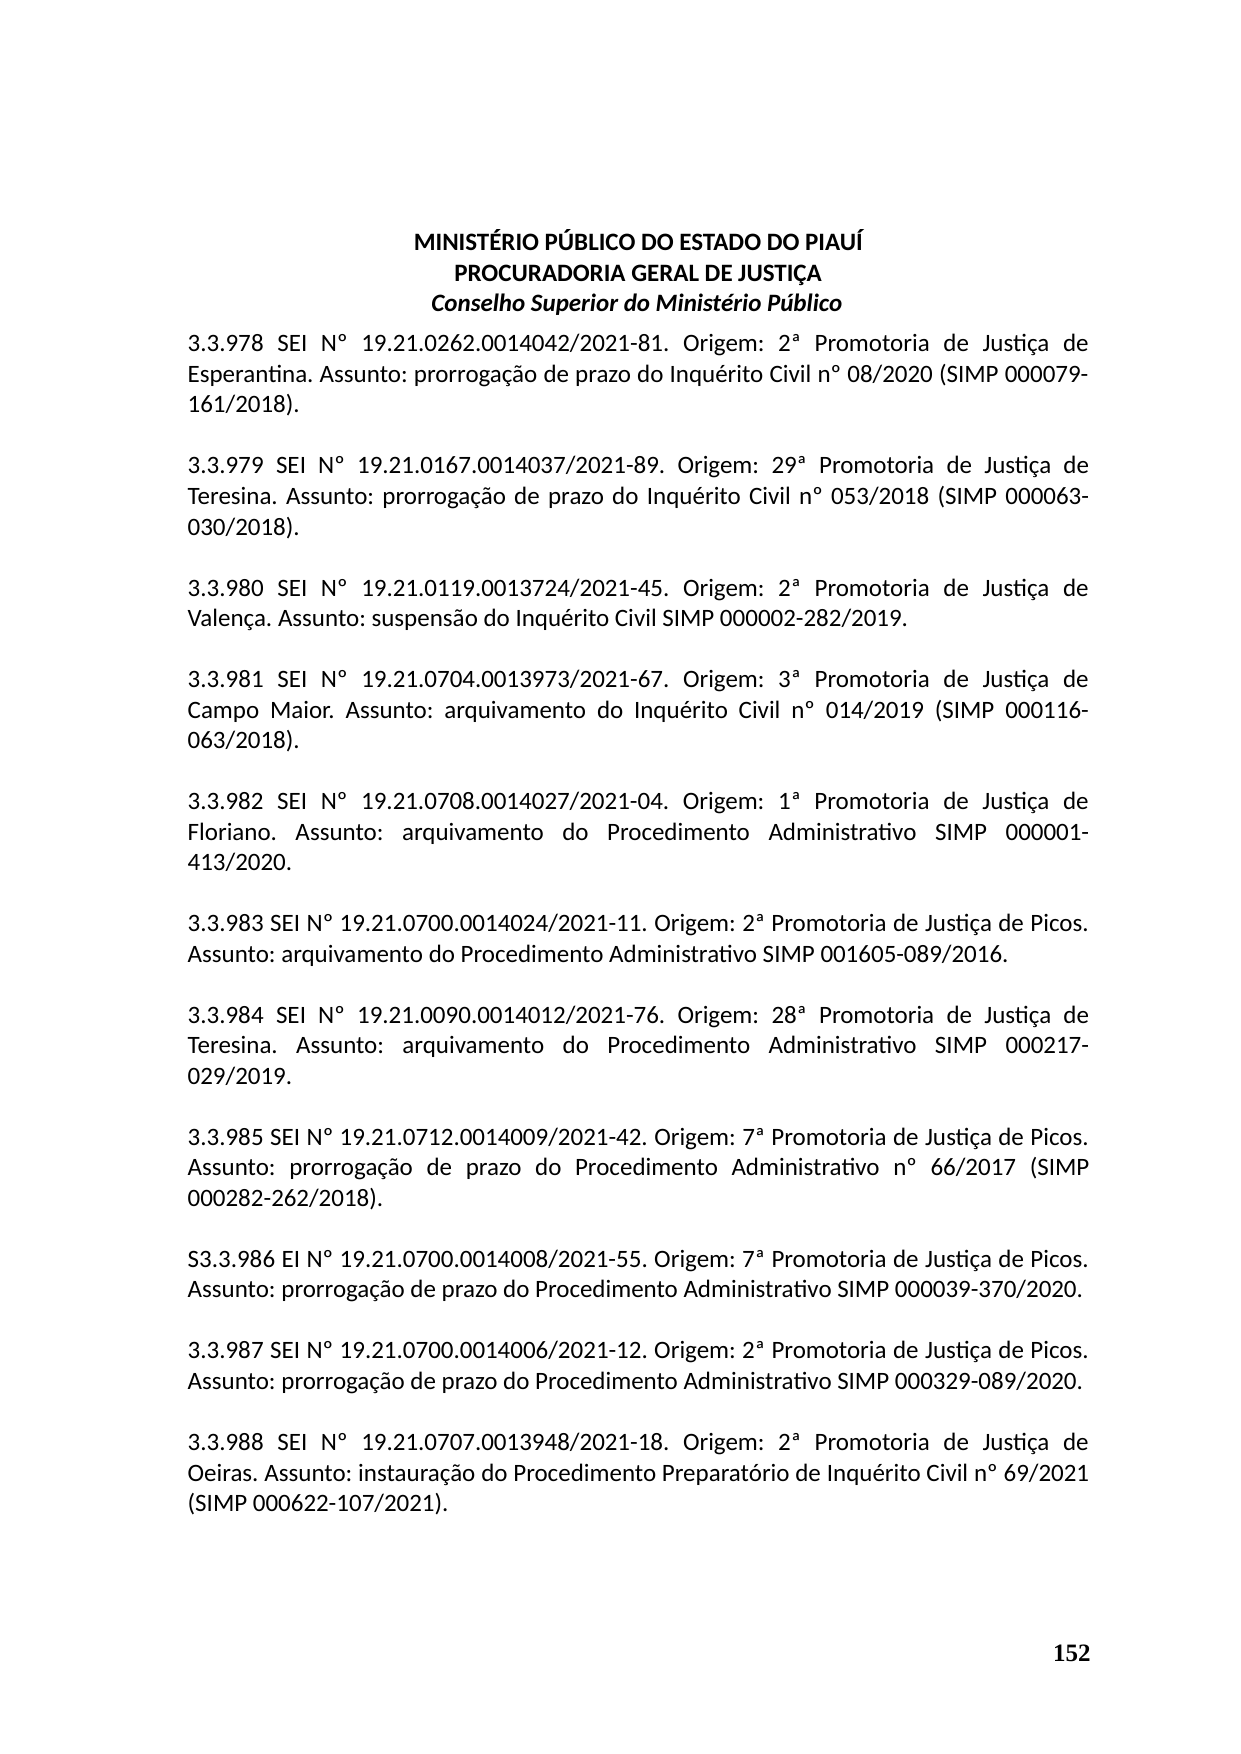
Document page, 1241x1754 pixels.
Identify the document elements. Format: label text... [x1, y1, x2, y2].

text 3.3.987 SEI Nº 19.21.0700.0014006/2021-12. Origem: 2ª Promotoria de Justiça de Picos. Assunto: prorrogação de prazo do Procedimento Administrativo SIMP 000329-089/2020. [187, 1335, 1090, 1396]
text S3.3.986 EI Nº 19.21.0700.0014008/2021-55. Origem: 7ª Promotoria de Justiça de Picos. Assunto: prorrogação de prazo do Procedimento Administrativo SIMP 000039-370/2020. [187, 1243, 1090, 1304]
text 3.3.980 SEI Nº 19.21.0119.0013724/2021-45. Origem: 2ª Promotoria de Justiça de Valença. Assunto: suspensão do Inquérito Civil SIMP 000002-282/2019. [187, 572, 1090, 633]
text 3.3.984 SEI Nº 19.21.0090.0014012/2021-76. Origem: 28ª Promotoria de Justiça de Teresina. Assunto: arquivamento do Procedimento Administrativo SIMP 000217-029/2019. [187, 999, 1090, 1091]
text 3.3.981 SEI Nº 19.21.0704.0013973/2021-67. Origem: 3ª Promotoria de Justiça de Campo Maior. Assunto: arquivamento do Inquérito Civil nº 014/2019 (SIMP 000116-063/2018). [187, 663, 1090, 755]
text 3.3.979 SEI Nº 19.21.0167.0014037/2021-89. Origem: 29ª Promotoria de Justiça de Teresina. Assunto: prorrogação de prazo do Inquérito Civil nº 053/2018 (SIMP 000063-030/2018). [187, 449, 1090, 541]
text 3.3.982 SEI Nº 19.21.0708.0014027/2021-04. Origem: 1ª Promotoria de Justiça de Floriano. Assunto: arquivamento do Procedimento Administrativo SIMP 000001-413/2020. [187, 785, 1090, 877]
text 3.3.988 SEI Nº 19.21.0707.0013948/2021-18. Origem: 2ª Promotoria de Justiça de Oeiras. Assunto: instauração do Procedimento Preparatório de Inquérito Civil nº 69/2021 (SIMP 000622-107/2021). [187, 1426, 1090, 1518]
text 3.3.985 SEI Nº 19.21.0712.0014009/2021-42. Origem: 7ª Promotoria de Justiça de Picos. Assunto: prorrogação de prazo do Procedimento Administrativo nº 66/2017 (SIMP 000282-262/2018). [187, 1121, 1090, 1213]
text 3.3.978 SEI Nº 19.21.0262.0014042/2021-81. Origem: 2ª Promotoria de Justiça de Esperantina. Assunto: prorrogação de prazo do Inquérito Civil nº 08/2020 (SIMP 000079-161/2018). [187, 327, 1090, 419]
text 3.3.983 SEI Nº 19.21.0700.0014024/2021-11. Origem: 2ª Promotoria de Justiça de Picos. Assunto: arquivamento do Procedimento Administrativo SIMP 001605-089/2016. [187, 907, 1090, 968]
